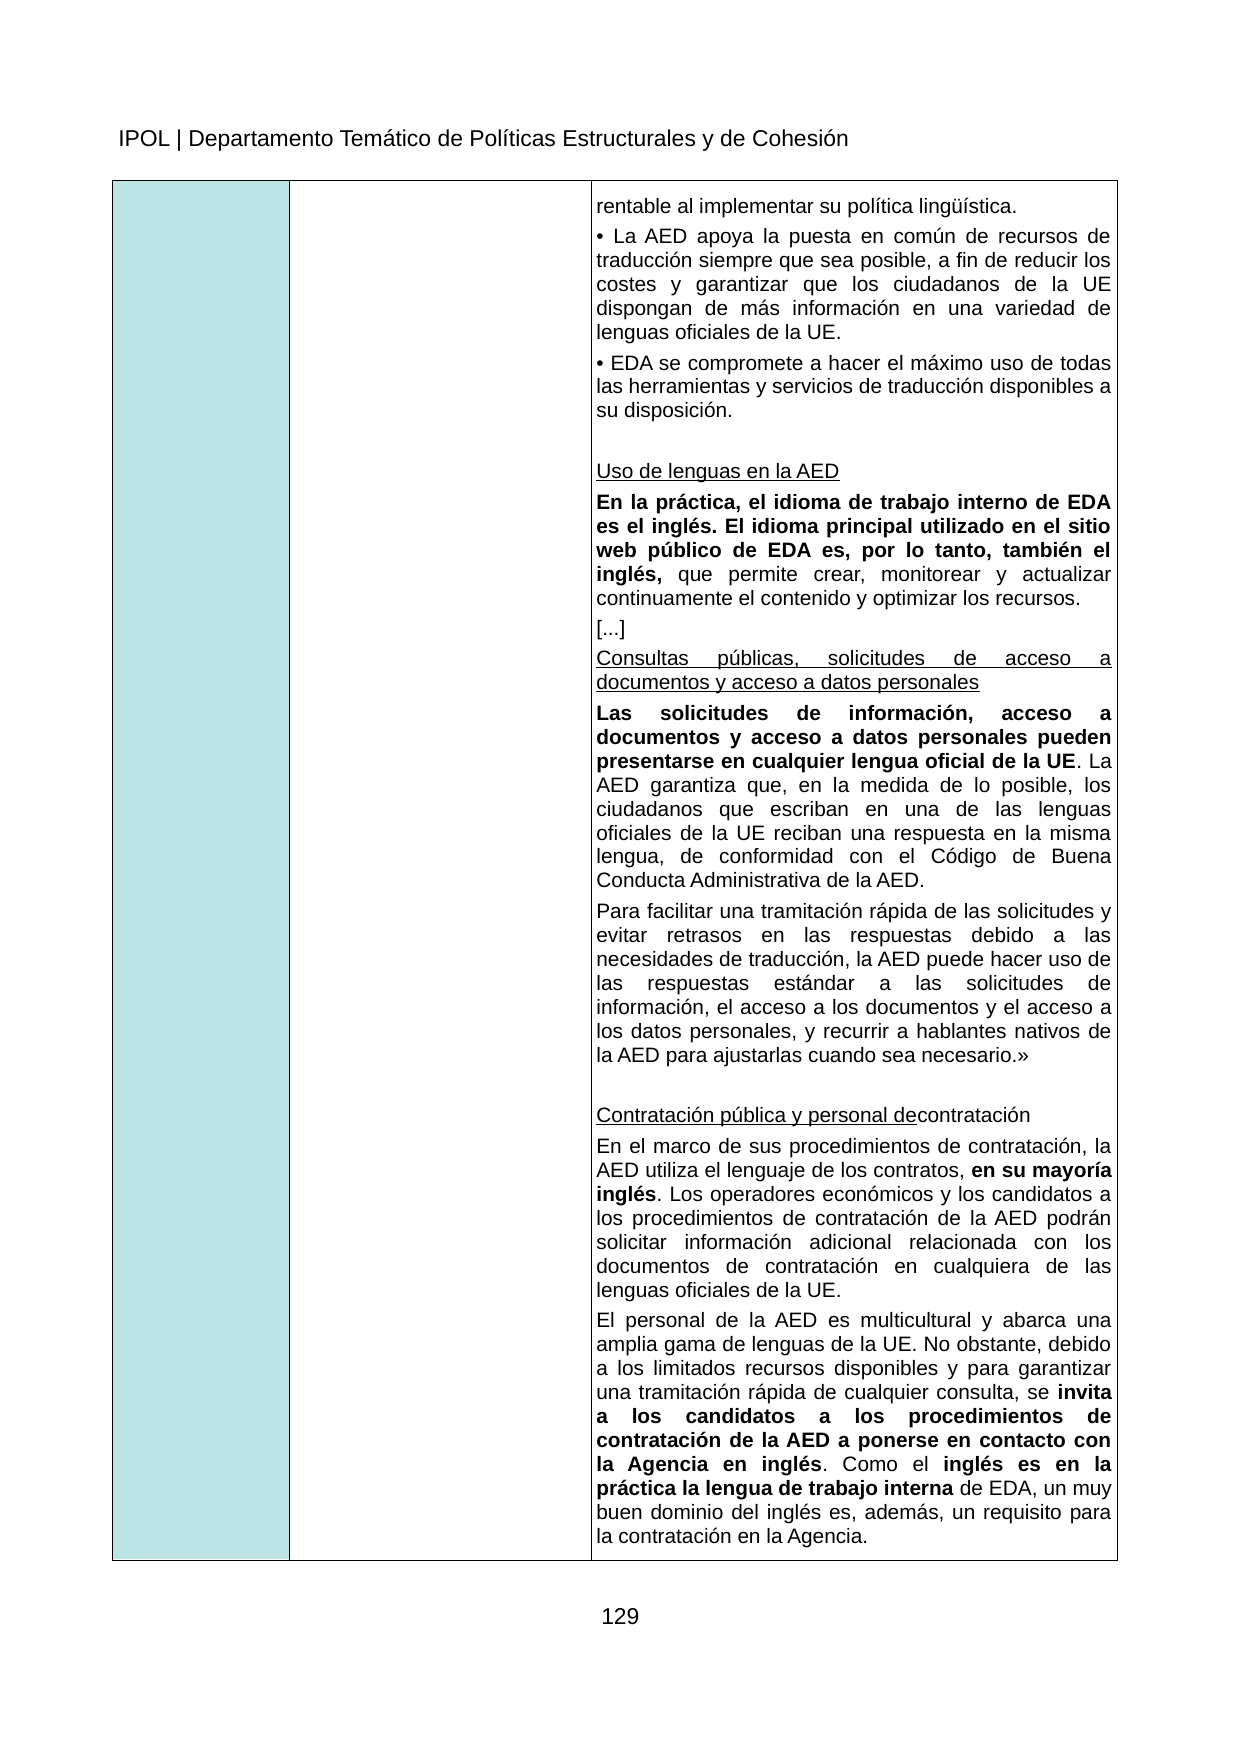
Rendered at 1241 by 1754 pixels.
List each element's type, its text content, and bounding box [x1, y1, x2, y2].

table_cell rentable al implementar su política lingüística. • La AED apoya la puesta en común de recursos de traducción siempre que sea posible, a fin de reducir los costes y garantizar que los ciudadanos de la UE dispongan de más información en una variedad de lenguas oficiales de la UE. • EDA se compromete a hacer el máximo uso de todas las herramientas y servicios de traducción disponibles a su disposición. Uso de lenguas en la AED En la práctica, el idioma de trabajo interno de EDA es el inglés. El idioma principal utilizado en el sitio web público de EDA es, por lo tanto, también el inglés, que permite crear, monitorear y actualizar continuamente el contenido y optimizar los recursos. [...] Consultas públicas, solicitudes de acceso a documentos y acceso a datos personales Las solicitudes de información, acceso a documentos y acceso a datos personales pueden presentarse en cualquier lengua oficial de la UE. La AED garantiza que, en la medida de lo posible, los ciudadanos que escriban en una de las lenguas oficiales de la UE reciban una respuesta en la misma lengua, de conformidad con el Código de Buena Conducta Administrativa de la AED. Para facilitar una tramitación rápida de las solicitudes y evitar retrasos en las respuestas debido a las necesidades de traducción, la AED puede hacer uso de las respuestas estándar a las solicitudes de información, el acceso a los documentos y el acceso a los datos personales, y recurrir a hablantes nativos de la AED para ajustarlas cuando sea necesario.» Contratación pública y personal decontratación En el marco de sus procedimientos de contratación, la AED utiliza el lenguaje de los contratos, en su mayoría inglés. Los operadores económicos y los candidatos a los procedimientos de contratación de la AED podrán solicitar información adicional relacionada con los documentos de contratación en cualquiera de las lenguas oficiales de la UE. El personal de la AED es multicultural y abarca una amplia gama de lenguas de la UE. No obstante, debido a los limitados recursos disponibles y para garantizar una tramitación rápida de cualquier consulta, se invita a los candidatos a los procedimientos de contratación de la AED a ponerse en contacto con la Agencia en inglés. Como el inglés es en la práctica la lengua de trabajo interna de EDA, un muy buen dominio del inglés es, además, un requisito para la contratación en la Agencia. [592, 181, 1117, 1559]
table_cell [113, 181, 289, 1559]
table_cell [290, 181, 591, 1559]
